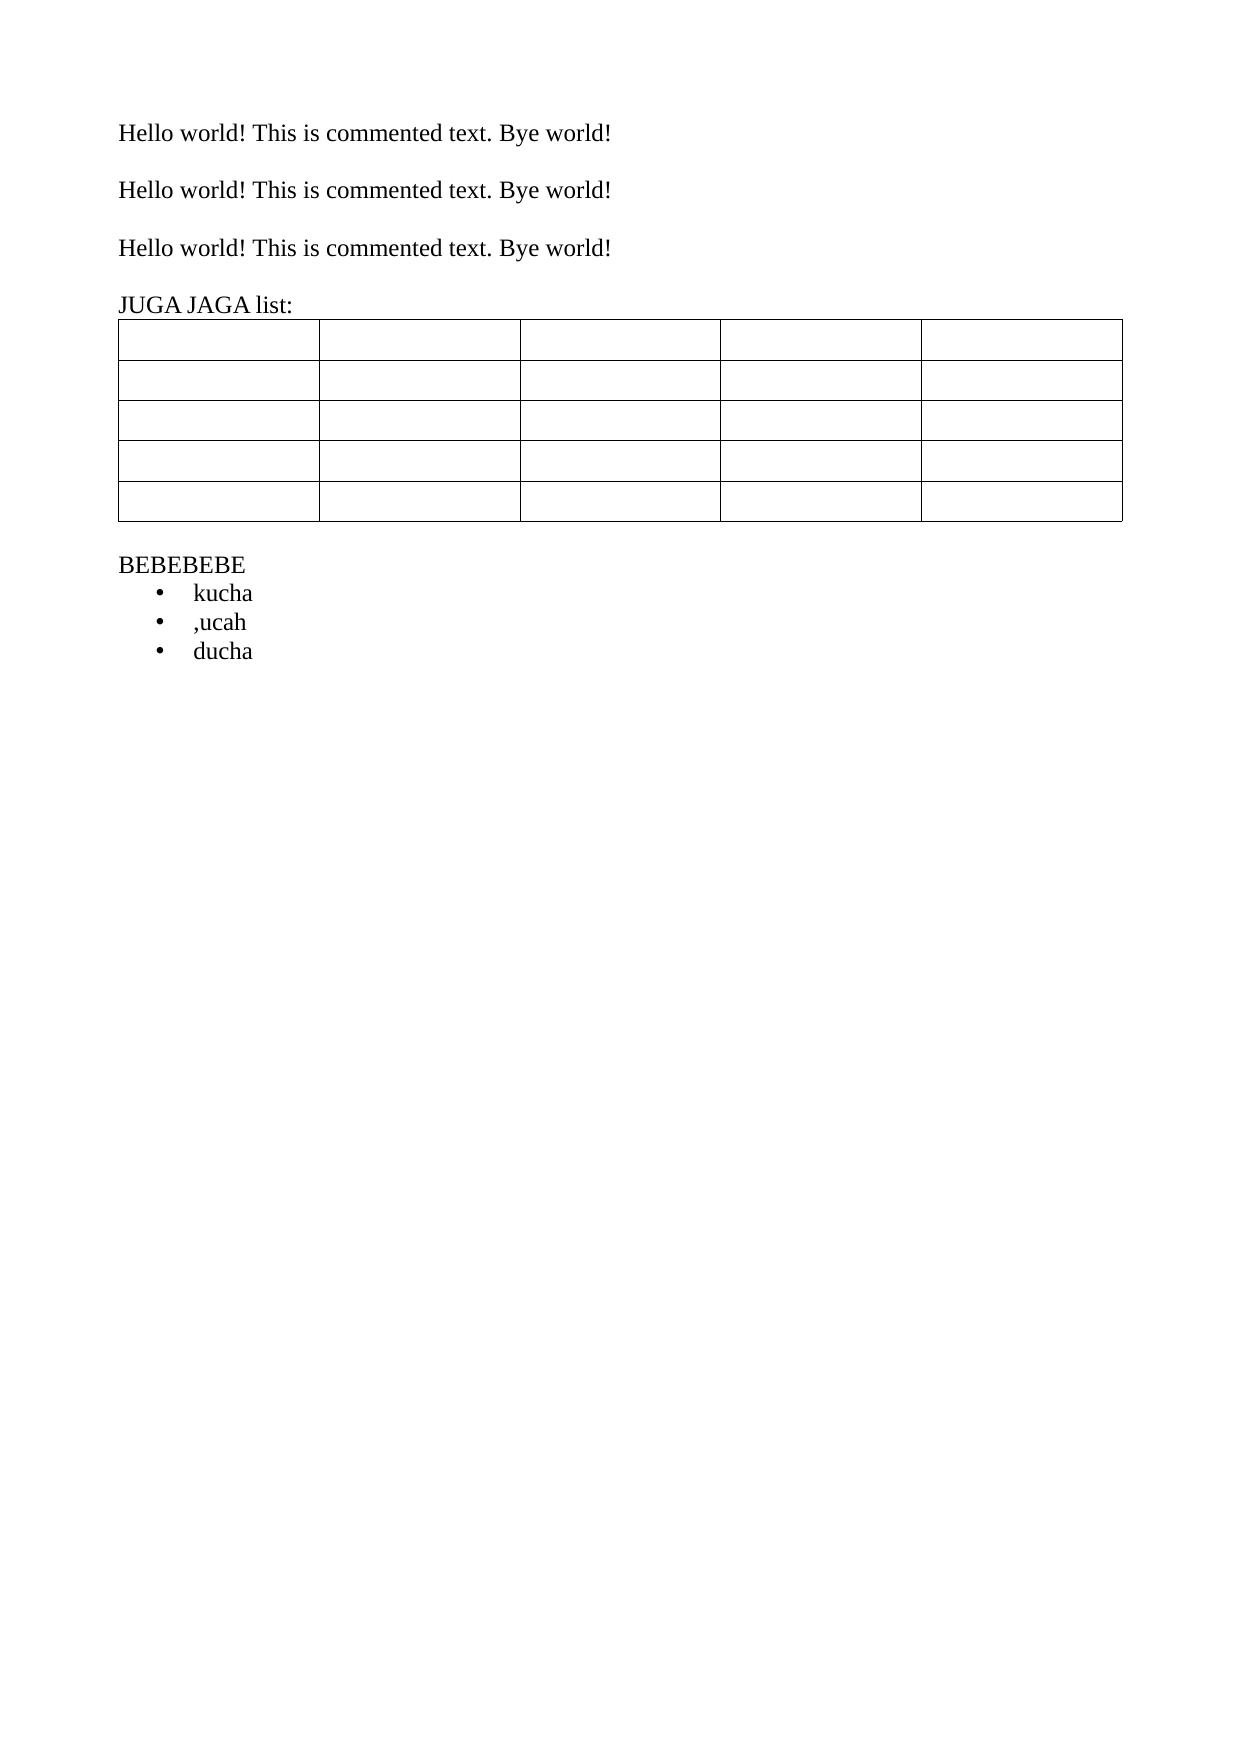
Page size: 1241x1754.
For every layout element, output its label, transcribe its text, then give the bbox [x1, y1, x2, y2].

table_header [320, 320, 520, 360]
text JUGA JAGA list: [118, 291, 1122, 319]
text Hello world! This is commented text. Bye world! [118, 176, 1122, 204]
table_header [119, 320, 319, 360]
table_cell [521, 361, 720, 400]
table_cell [521, 482, 720, 521]
table_cell [119, 482, 319, 521]
table_cell [119, 401, 319, 440]
table_cell [119, 441, 319, 481]
table_cell [922, 441, 1122, 481]
list kucha [156, 578, 1122, 607]
table_cell [521, 401, 720, 440]
text Hello world! This is commented text. Bye world! [118, 118, 1122, 147]
table_cell [320, 482, 520, 521]
table_header [521, 320, 720, 360]
text Hello world! This is commented text. Bye world! [118, 233, 1122, 262]
table_cell [721, 401, 921, 440]
list ,ucah [156, 607, 1122, 636]
list ducha [156, 636, 1122, 665]
table_cell [320, 441, 520, 481]
table_cell [119, 361, 319, 400]
table_cell [320, 401, 520, 440]
table_cell [922, 482, 1122, 521]
table_header [922, 320, 1122, 360]
table_cell [922, 361, 1122, 400]
table_cell [721, 482, 921, 521]
table_cell [721, 441, 921, 481]
table_cell [721, 361, 921, 400]
table_cell [521, 441, 720, 481]
table_header [721, 320, 921, 360]
table_cell [922, 401, 1122, 440]
table_cell [320, 361, 520, 400]
text BEBEBEBE [118, 550, 1122, 578]
